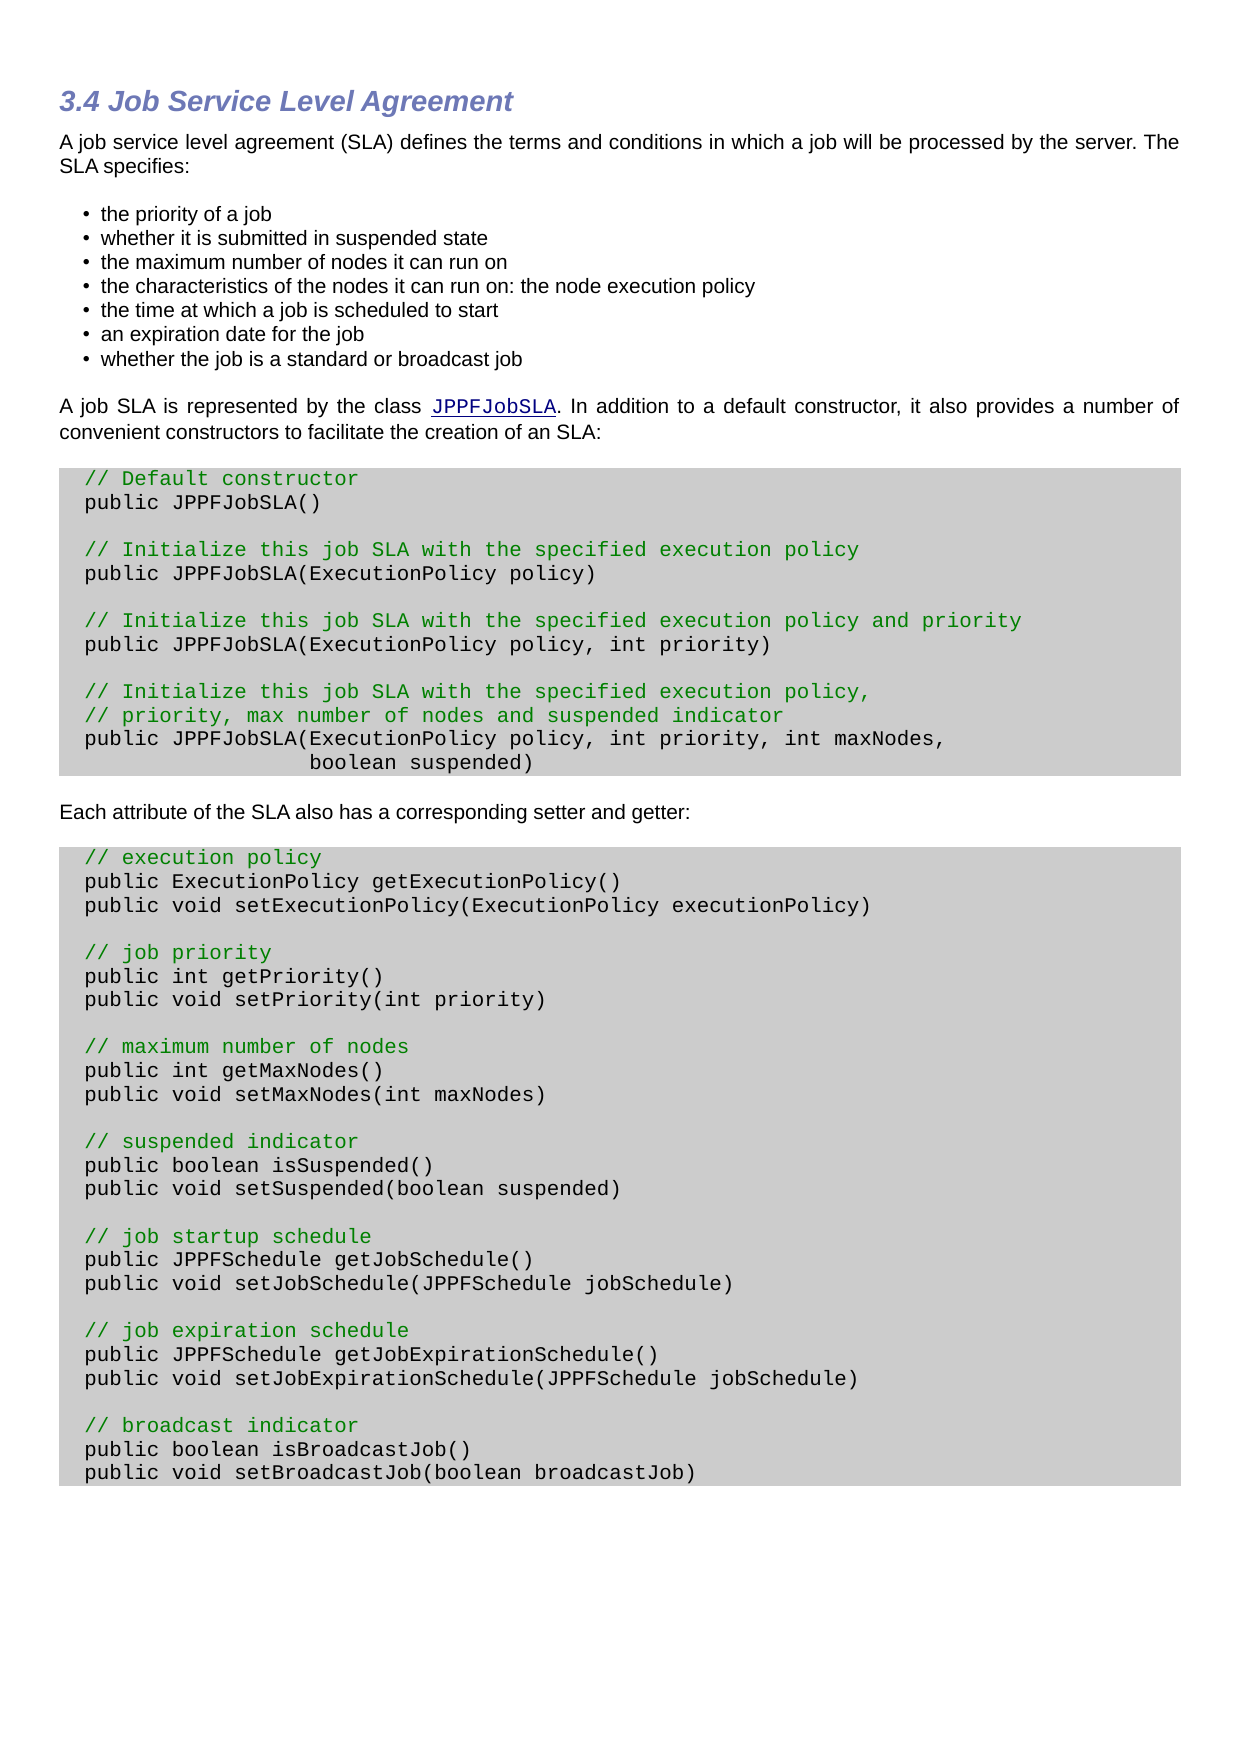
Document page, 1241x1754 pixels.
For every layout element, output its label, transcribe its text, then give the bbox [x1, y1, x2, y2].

text public JPPFJobSLA(ExecutionPolicy policy, int priority, int maxNodes, [59, 728, 1181, 752]
text public JPPFSchedule getJobSchedule() [59, 1249, 1181, 1273]
text // Initialize this job SLA with the specified execution policy [59, 539, 1181, 563]
text // Initialize this job SLA with the specified execution policy and priority [59, 610, 1181, 634]
text public ExecutionPolicy getExecutionPolicy() [59, 871, 1181, 895]
text // maximum number of nodes [59, 1037, 1181, 1060]
text // job expiration schedule [59, 1320, 1181, 1344]
text // broadcast indicator [59, 1415, 1181, 1438]
text boolean suspended) [59, 752, 1181, 776]
text public void setMaxNodes(int maxNodes) [59, 1084, 1181, 1107]
text // execution policy [59, 847, 1181, 871]
text // Initialize this job SLA with the specified execution policy, [59, 681, 1181, 704]
text public void setExecutionPolicy(ExecutionPolicy executionPolicy) [59, 895, 1181, 918]
text public int getPriority() [59, 966, 1181, 989]
text // Default constructor [59, 468, 1181, 492]
text public void setJobSchedule(JPPFSchedule jobSchedule) [59, 1273, 1181, 1297]
text // priority, max number of nodes and suspended indicator [59, 704, 1181, 728]
text // job startup schedule [59, 1226, 1181, 1249]
text public void setBroadcastJob(boolean broadcastJob) [59, 1462, 1181, 1486]
subtitle Job Service Level Agreement [59, 84, 1181, 118]
list the priority of a job [83, 202, 1181, 226]
text Each attribute of the SLA also has a corresponding setter and getter: [59, 799, 1181, 823]
text // job priority [59, 942, 1181, 966]
text public int getMaxNodes() [59, 1060, 1181, 1084]
text public void setPriority(int priority) [59, 989, 1181, 1013]
list the characteristics of the nodes it can run on: the node execution policy [83, 274, 1181, 298]
text public JPPFJobSLA(ExecutionPolicy policy) [59, 563, 1181, 586]
text public boolean isSuspended() [59, 1155, 1181, 1178]
text public JPPFSchedule getJobExpirationSchedule() [59, 1344, 1181, 1368]
text // suspended indicator [59, 1131, 1181, 1155]
text public boolean isBroadcastJob() [59, 1438, 1181, 1462]
text public void setSuspended(boolean suspended) [59, 1178, 1181, 1202]
text A job SLA is represented by the class JPPFJobSLA. In addition to a default constructor, it also provides a number of convenient constructors to facilitate the creation of an SLA: [59, 394, 1181, 444]
text A job service level agreement (SLA) defines the terms and conditions in which a job will be processed by the server. The SLA specifies: [59, 130, 1181, 178]
list whether the job is a standard or broadcast job [83, 346, 1181, 370]
list an expiration date for the job [83, 322, 1181, 346]
list the maximum number of nodes it can run on [83, 250, 1181, 274]
text public JPPFJobSLA(ExecutionPolicy policy, int priority) [59, 634, 1181, 657]
list whether it is submitted in suspended state [83, 226, 1181, 250]
text public JPPFJobSLA() [59, 492, 1181, 515]
list the time at which a job is scheduled to start [83, 298, 1181, 322]
text public void setJobExpirationSchedule(JPPFSchedule jobSchedule) [59, 1368, 1181, 1391]
